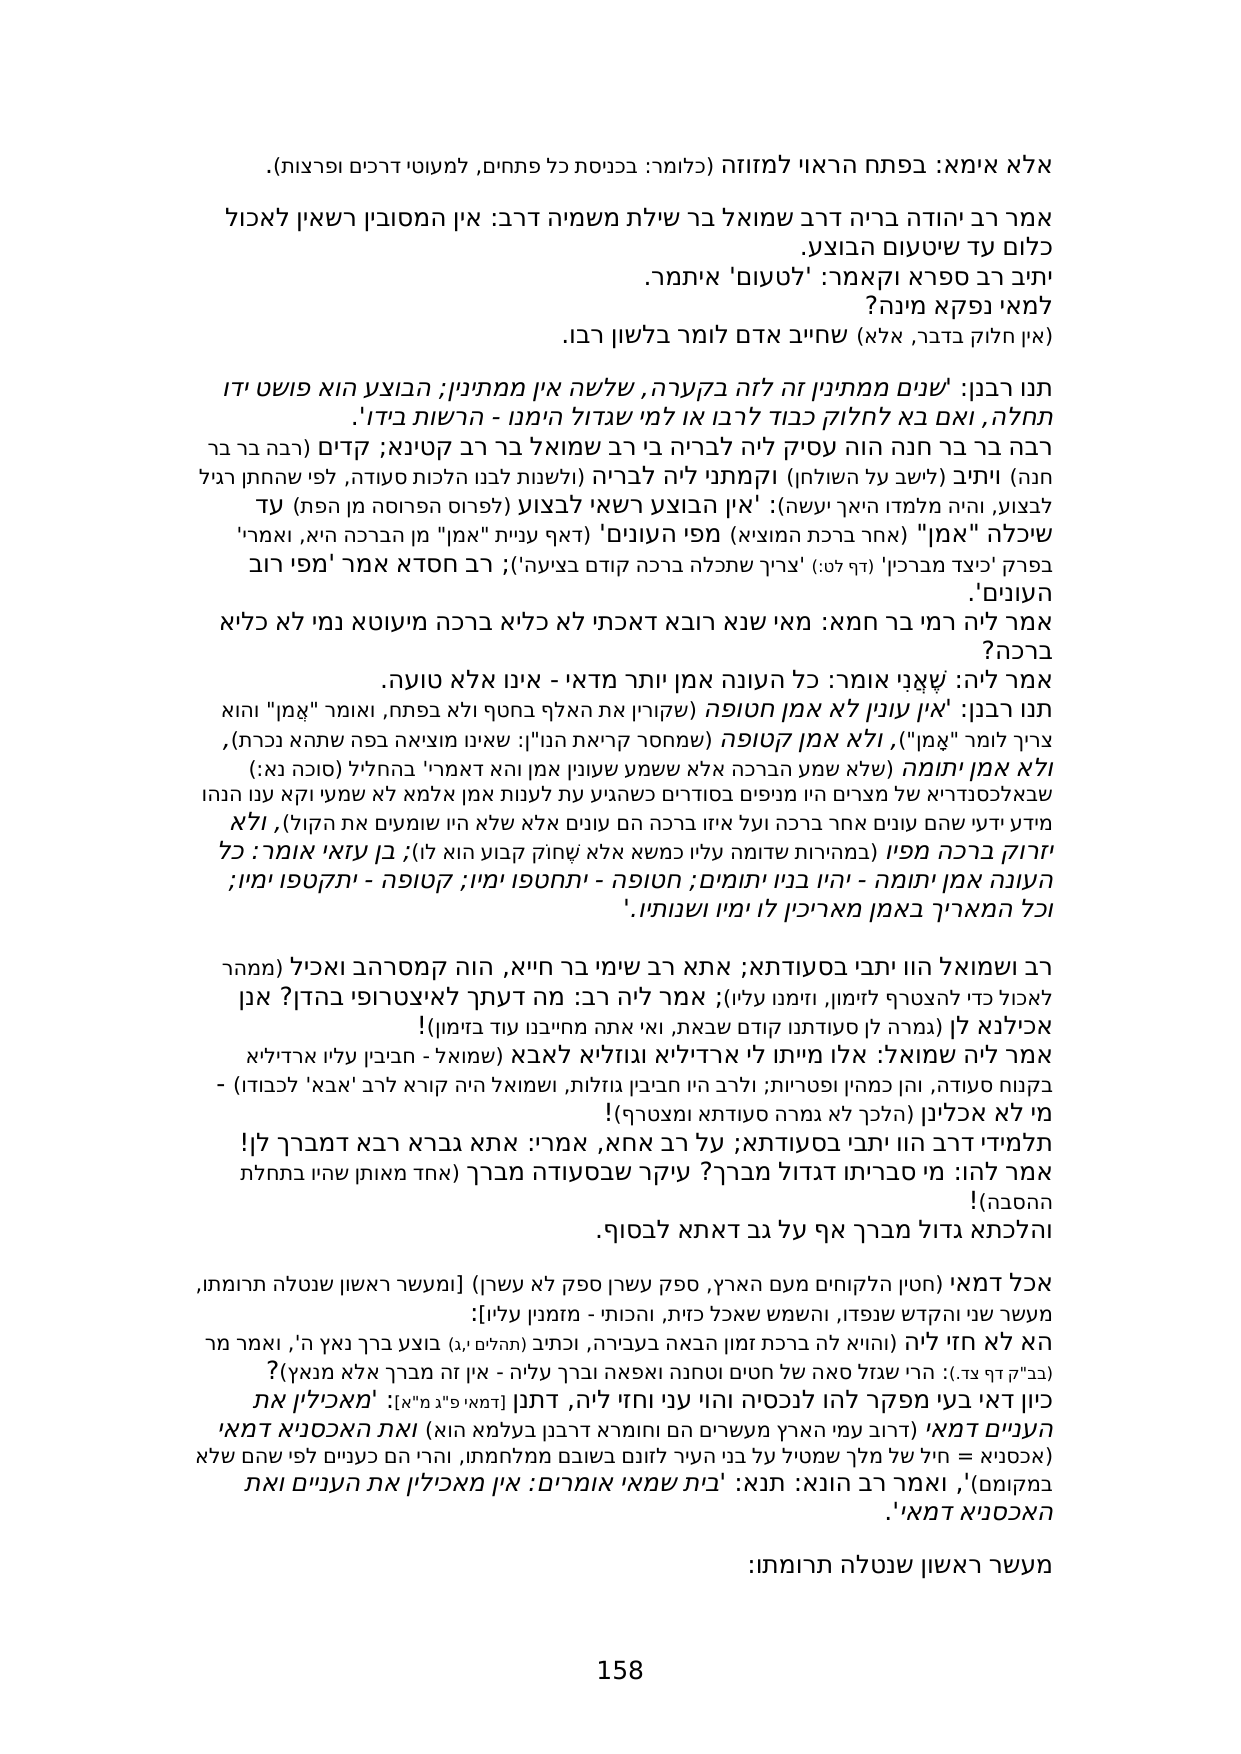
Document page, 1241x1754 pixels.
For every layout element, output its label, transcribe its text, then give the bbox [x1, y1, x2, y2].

text רבה בר בר חנה הוה עסיק ליה לבריה בי רב שמואל בר רב קטינא; קדים (רבה בר בר חנה) ויתיב (לישב על השולחן) וקמתני ליה לבריה (ולשנות לבנו הלכות סעודה, לפי שהחתן רגיל לבצוע, והיה מלמדו היאך יעשה): 'אין הבוצע רשאי לבצוע (לפרוס הפרוסה מן הפת) עד שיכלה "אמן" (אחר ברכת המוציא) מפי העונים' (דאף עניית "אמן" מן הברכה היא, ואמרי' בפרק 'כיצד מברכין' (דף לט:) 'צריך שתכלה ברכה קודם בציעה'); רב חסדא אמר 'מפי רוב העונים'. [187, 432, 1053, 607]
text אמר להו: מי סבריתו דגדול מברך? עיקר שבסעודה מברך (אחד מאותן שהיו בתחלת ההסבה)! [187, 1157, 1053, 1215]
text תלמידי דרב הוו יתבי בסעודתא; על רב אחא, אמרי: אתא גברא רבא דמברך לן! [187, 1128, 1053, 1157]
text למאי נפקא מינה? [187, 291, 1053, 320]
text אמר רב יהודה בריה דרב שמואל בר שילת משמיה דרב: אין המסובין רשאין לאכול כלום עד שיטעום הבוצע. [187, 203, 1053, 262]
text אמר ליה: שֶׁאֲנִי אומר: כל העונה אמן יותר מדאי - אינו אלא טועה. [187, 665, 1053, 694]
text אלא אימא: בפתח הראוי למזוזה (כלומר: בכניסת כל פתחים, למעוטי דרכים ופרצות). [187, 150, 1053, 179]
text תנו רבנן: 'שנים ממתינין זה לזה בקערה, שלשה אין ממתינין; הבוצע הוא פושט ידו תחלה, ואם בא לחלוק כבוד לרבו או למי שגדול הימנו - הרשות בידו'. [187, 373, 1053, 432]
text אכל דמאי (חטין הלקוחים מעם הארץ, ספק עשרן ספק לא עשרן) [ומעשר ראשון שנטלה תרומתו, מעשר שני והקדש שנפדו, והשמש שאכל כזית, והכותי - מזמנין עליו]: [187, 1268, 1053, 1327]
text והלכתא גדול מברך אף על גב דאתא לבסוף. [187, 1215, 1053, 1244]
text מעשר ראשון שנטלה תרומתו: [187, 1551, 1053, 1580]
text (אין חלוק בדבר, אלא) שחייב אדם לומר בלשון רבו. [187, 320, 1053, 349]
text אמר ליה רמי בר חמא: מאי שנא רובא דאכתי לא כליא ברכה מיעוטא נמי לא כליא ברכה? [187, 607, 1053, 665]
text רב ושמואל הוו יתבי בסעודתא; אתא רב שימי בר חייא, הוה קמסרהב ואכיל (ממהר לאכול כדי להצטרף לזימון, וזימנו עליו); אמר ליה רב: מה דעתך לאיצטרופי בהדן? אנן אכילנא לן (גמרה לן סעודתנו קודם שבאת, ואי אתה מחייבנו עוד בזימון)! [187, 952, 1053, 1040]
text אמר ליה שמואל: אלו מייתו לי ארדיליא וגוזליא לאבא (שמואל - חביבין עליו ארדיליא בקנוח סעודה, והן כמהין ופטריות; ולרב היו חביבין גוזלות, ושמואל היה קורא לרב 'אבא' לכבודו) - מי לא אכלינן (הלכך לא גמרה סעודתא ומצטרף)! [187, 1040, 1053, 1128]
text תנו רבנן: 'אין עונין לא אמן חטופה (שקורין את האלף בחטף ולא בפתח, ואומר "אֲמן" והוא צריך לומר "אָמן"), ולא אמן קטופה (שמחסר קריאת הנו"ן: שאינו מוציאה בפה שתהא נכרת), ולא אמן יתומה (שלא שמע הברכה אלא ששמע שעונין אמן והא דאמרי' בהחליל (סוכה נא:) שבאלכסנדריא של מצרים היו מניפים בסודרים כשהגיע עת לענות אמן אלמא לא שמעי וקא ענו הנהו מידע ידעי שהם עונים אחר ברכה ועל איזו ברכה הם עונים אלא שלא היו שומעים את הקול), ולא יזרוק ברכה מפיו (במהירות שדומה עליו כמשא אלא שֶׁחוֹק קבוע הוא לו); בן עזאי אומר: כל העונה אמן יתומה - יהיו בניו יתומים; חטופה - יתחטפו ימיו; קטופה - יתקטפו ימיו; וכל המאריך באמן מאריכין לו ימיו ושנותיו.' [187, 694, 1053, 924]
text הא לא חזי ליה (והויא לה ברכת זמון הבאה בעבירה, וכתיב (תהלים י,ג) בוצע ברך נאץ ה', ואמר מר (בב"ק דף צד.): הרי שגזל סאה של חטים וטחנה ואפאה וברך עליה - אין זה מברך אלא מנאץ)? [187, 1327, 1053, 1385]
text יתיב רב ספרא וקאמר: 'לטעום' איתמר. [187, 262, 1053, 291]
text כיון דאי בעי מפקר להו לנכסיה והוי עני וחזי ליה, דתנן [דמאי פ"ג מ"א]: 'מאכילין את העניים דמאי (דרוב עמי הארץ מעשרים הם וחומרא דרבנן בעלמא הוא) ואת האכסניא דמאי (אכסניא = חיל של מלך שמטיל על בני העיר לזונם בשובם ממלחמתו, והרי הם כעניים לפי שהם שלא במקומם)', ואמר רב הונא: תנא: 'בית שמאי אומרים: אין מאכילין את העניים ואת האכסניא דמאי'. [187, 1385, 1053, 1527]
